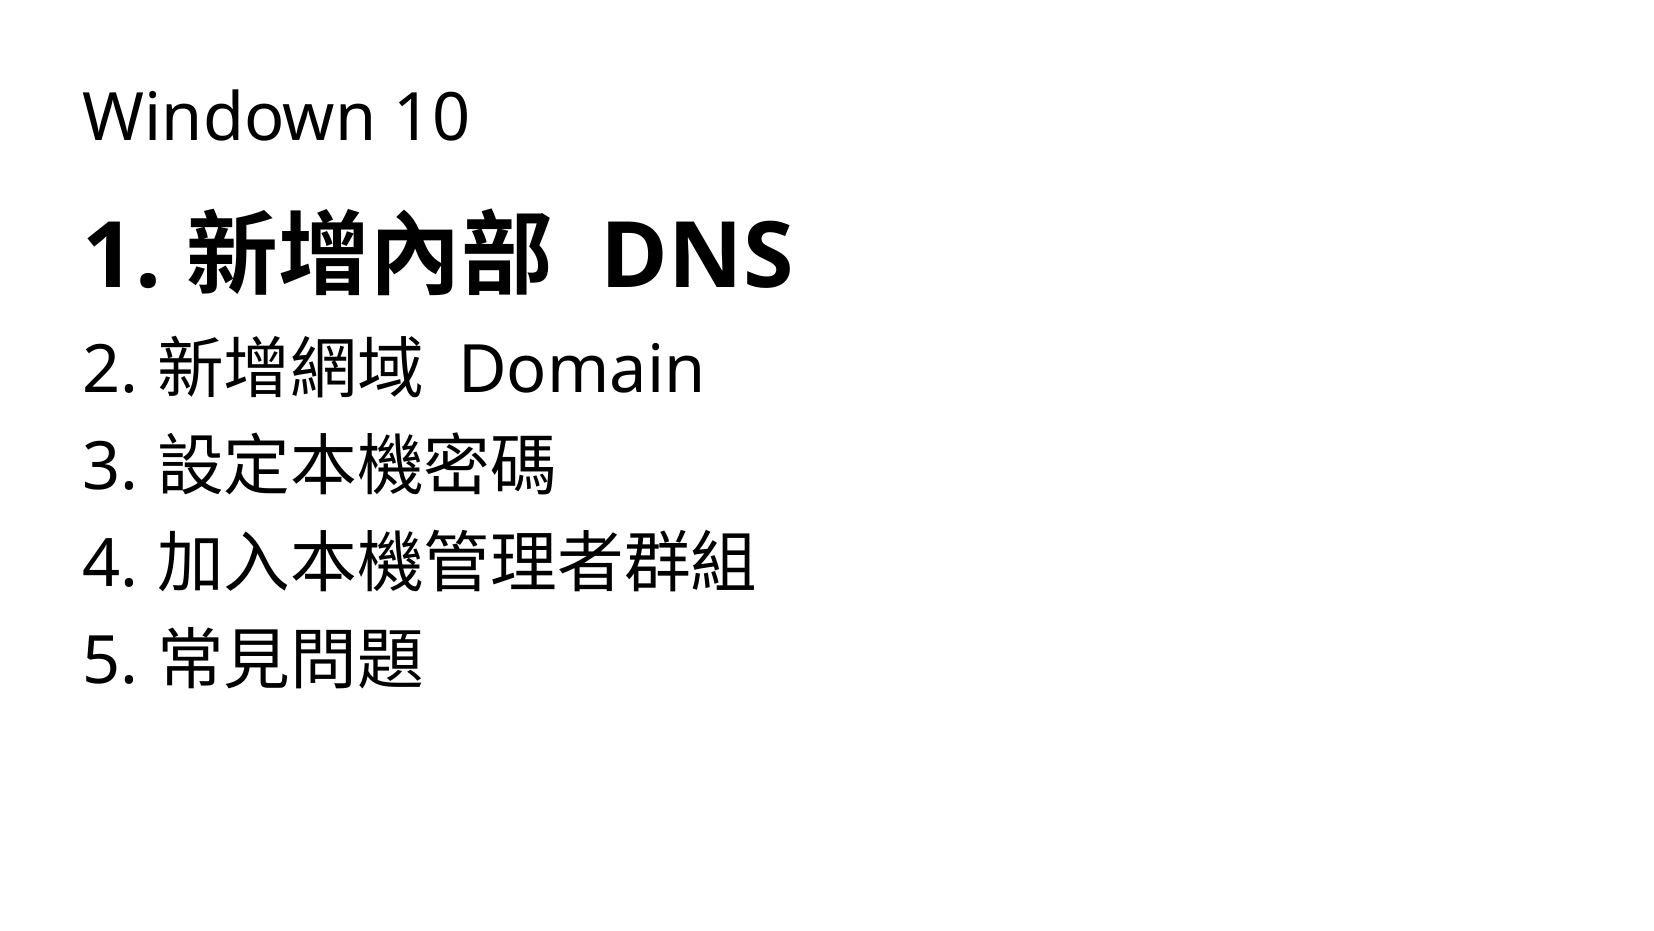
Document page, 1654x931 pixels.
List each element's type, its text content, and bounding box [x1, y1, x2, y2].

title Windown 10 [82, 37, 1571, 178]
subtitle 1.新增內部 DNS 2.新增網域 Domain 3.設定本機密碼 4.加入本機管理者群組 5.常見問題 [82, 178, 1571, 796]
